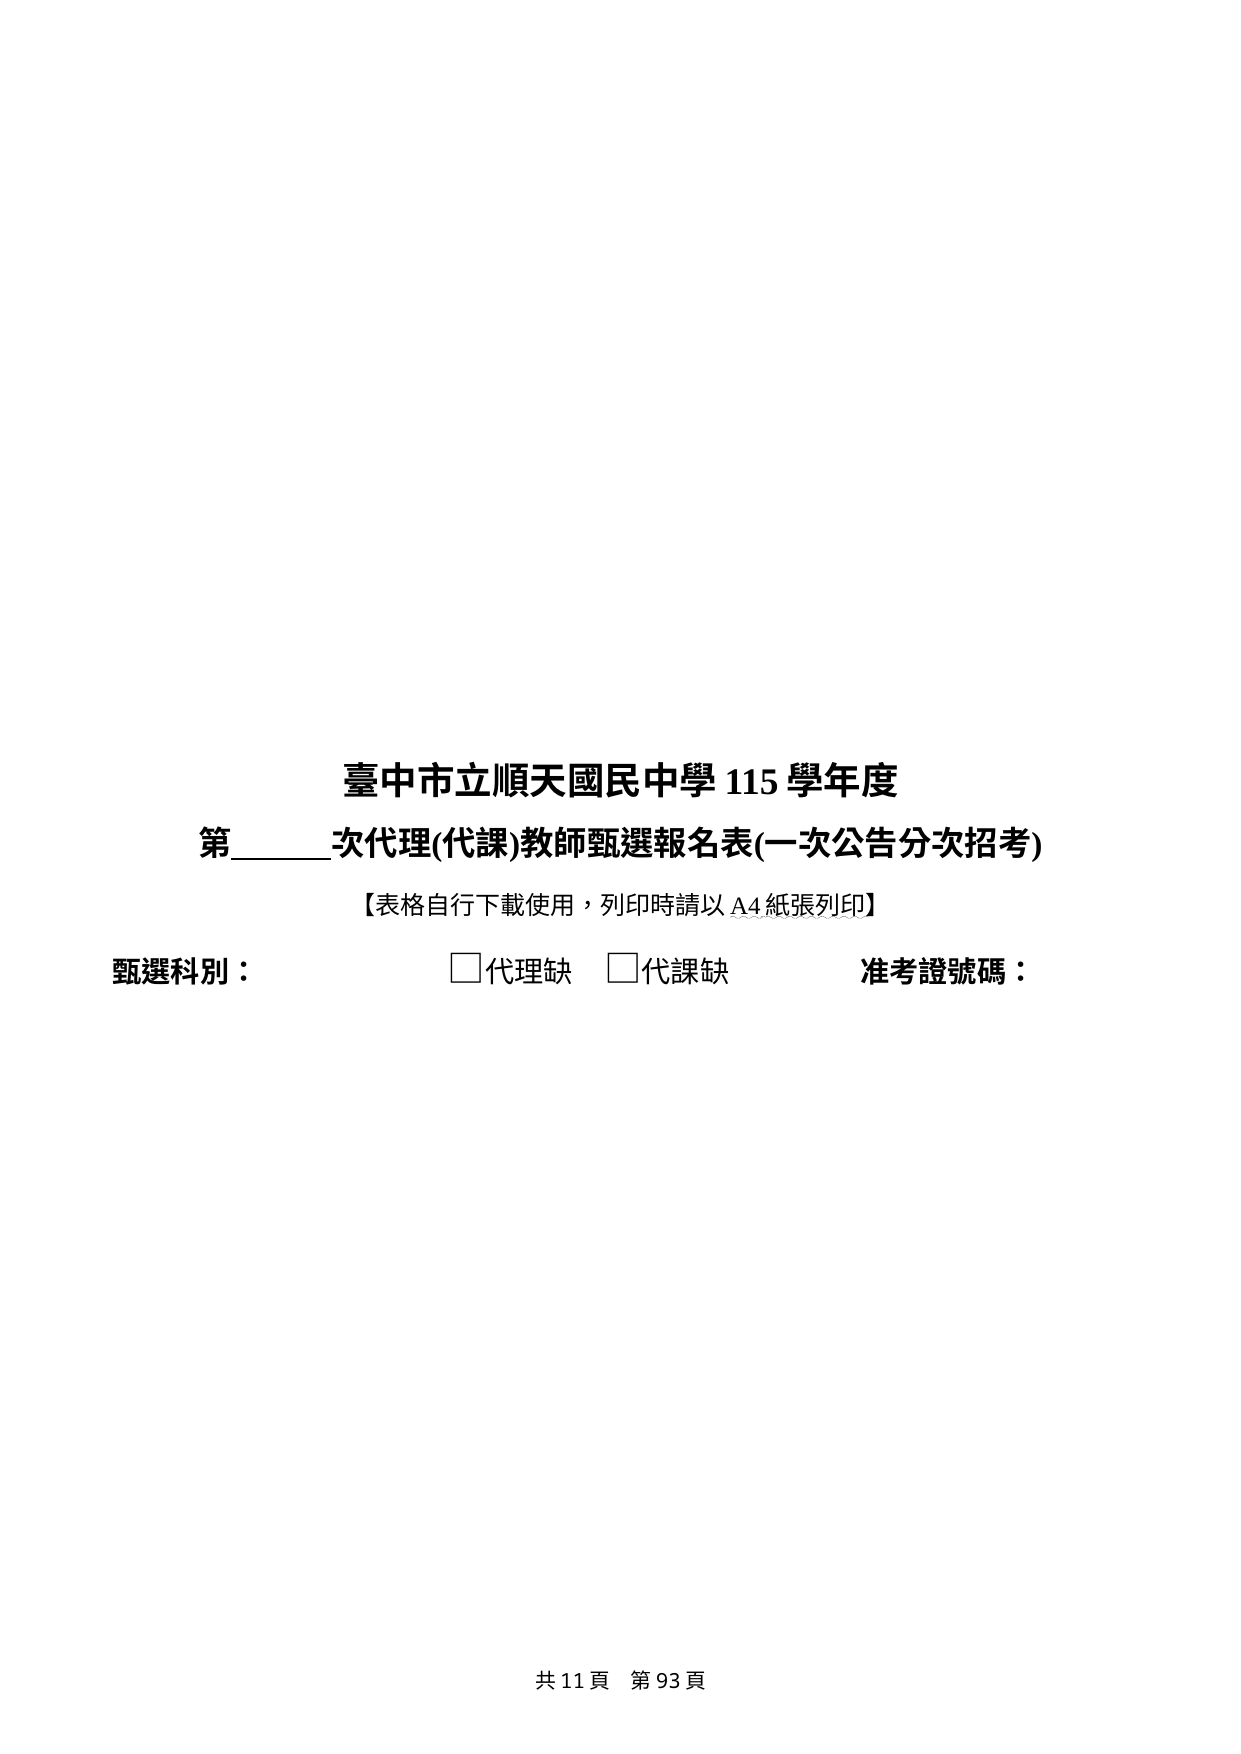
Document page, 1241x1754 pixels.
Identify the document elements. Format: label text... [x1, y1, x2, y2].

text 第 次代理(代課)教師甄選報名表(一次公告分次招考) [112, 799, 1128, 862]
text 【表格自行下載使用，列印時請以A4紙張列印】 [112, 862, 1128, 924]
text 甄選科別： □代理缺 □代課缺 准考證號碼： [112, 924, 1128, 987]
text 臺中市立順天國民中學115學年度 [112, 737, 1128, 799]
